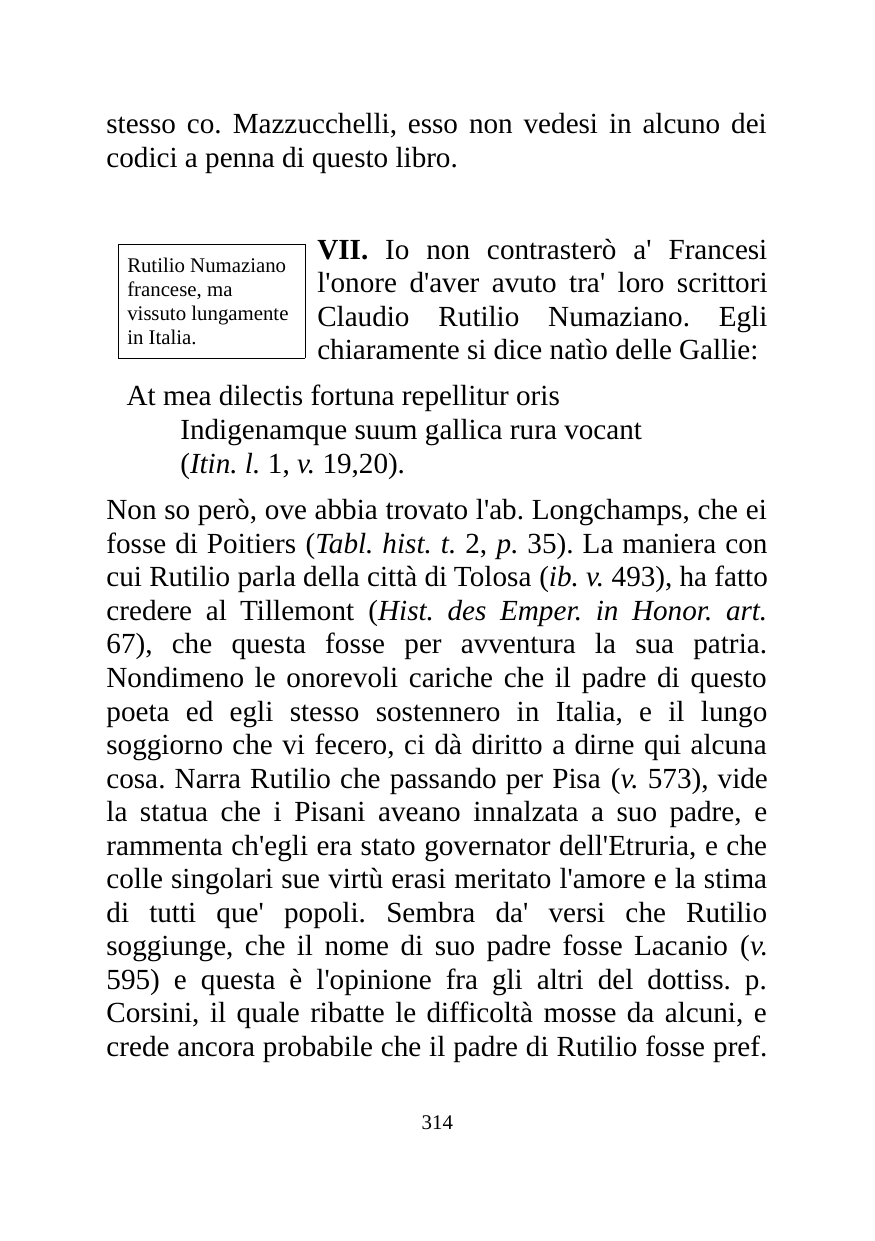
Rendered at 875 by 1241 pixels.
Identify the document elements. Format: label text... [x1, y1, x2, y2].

text (Itin. l. 1, v. 19,20). [106, 446, 768, 480]
text Non so però, ove abbia trovato l'ab. Longchamps, che ei fosse di Poitiers (Tabl. hist. t. 2, p. 35). La maniera con cui Rutilio parla della città di Tolosa (ib. v. 493), ha fatto credere al Tillemont (Hist. des Emper. in Honor. art. 67), che questa fosse per avventura la sua patria. Nondimeno le onorevoli cariche che il padre di questo poeta ed egli stesso sostennero in Italia, e il lungo soggiorno che vi fecero, ci dà diritto a dirne qui alcuna cosa. Narra Rutilio che passando per Pisa (v. 573), vide la statua che i Pisani aveano innalzata a suo padre, e rammenta ch'egli era stato governator dell'Etruria, e che colle singolari sue virtù erasi meritato l'amore e la stima di tutti que' popoli. Sembra da' versi che Rutilio soggiunge, che il nome di suo padre fosse Lacanio (v. 595) e questa è l'opinione fra gli altri del dottiss. p. Corsini, il quale ribatte le difficoltà mosse da alcuni, e crede ancora probabile che il padre di Rutilio fosse pref. [106, 492, 768, 1063]
text Indigenamque suum gallica rura vocant [106, 412, 768, 446]
text VII. Io non contrasterò a' Francesi l'onore d'aver avuto tra' loro scrittori Claudio Rutilio Numaziano. Egli chiaramente si dice natìo delle Gallie: [106, 232, 768, 366]
text Rutilio Numaziano francese, ma vissuto lungamente in Italia. [127, 253, 296, 349]
text At mea dilectis fortuna repellitur oris [106, 378, 768, 412]
text stesso co. Mazzucchelli, esso non vedesi in alcuno dei codici a penna di questo libro. [106, 106, 768, 173]
